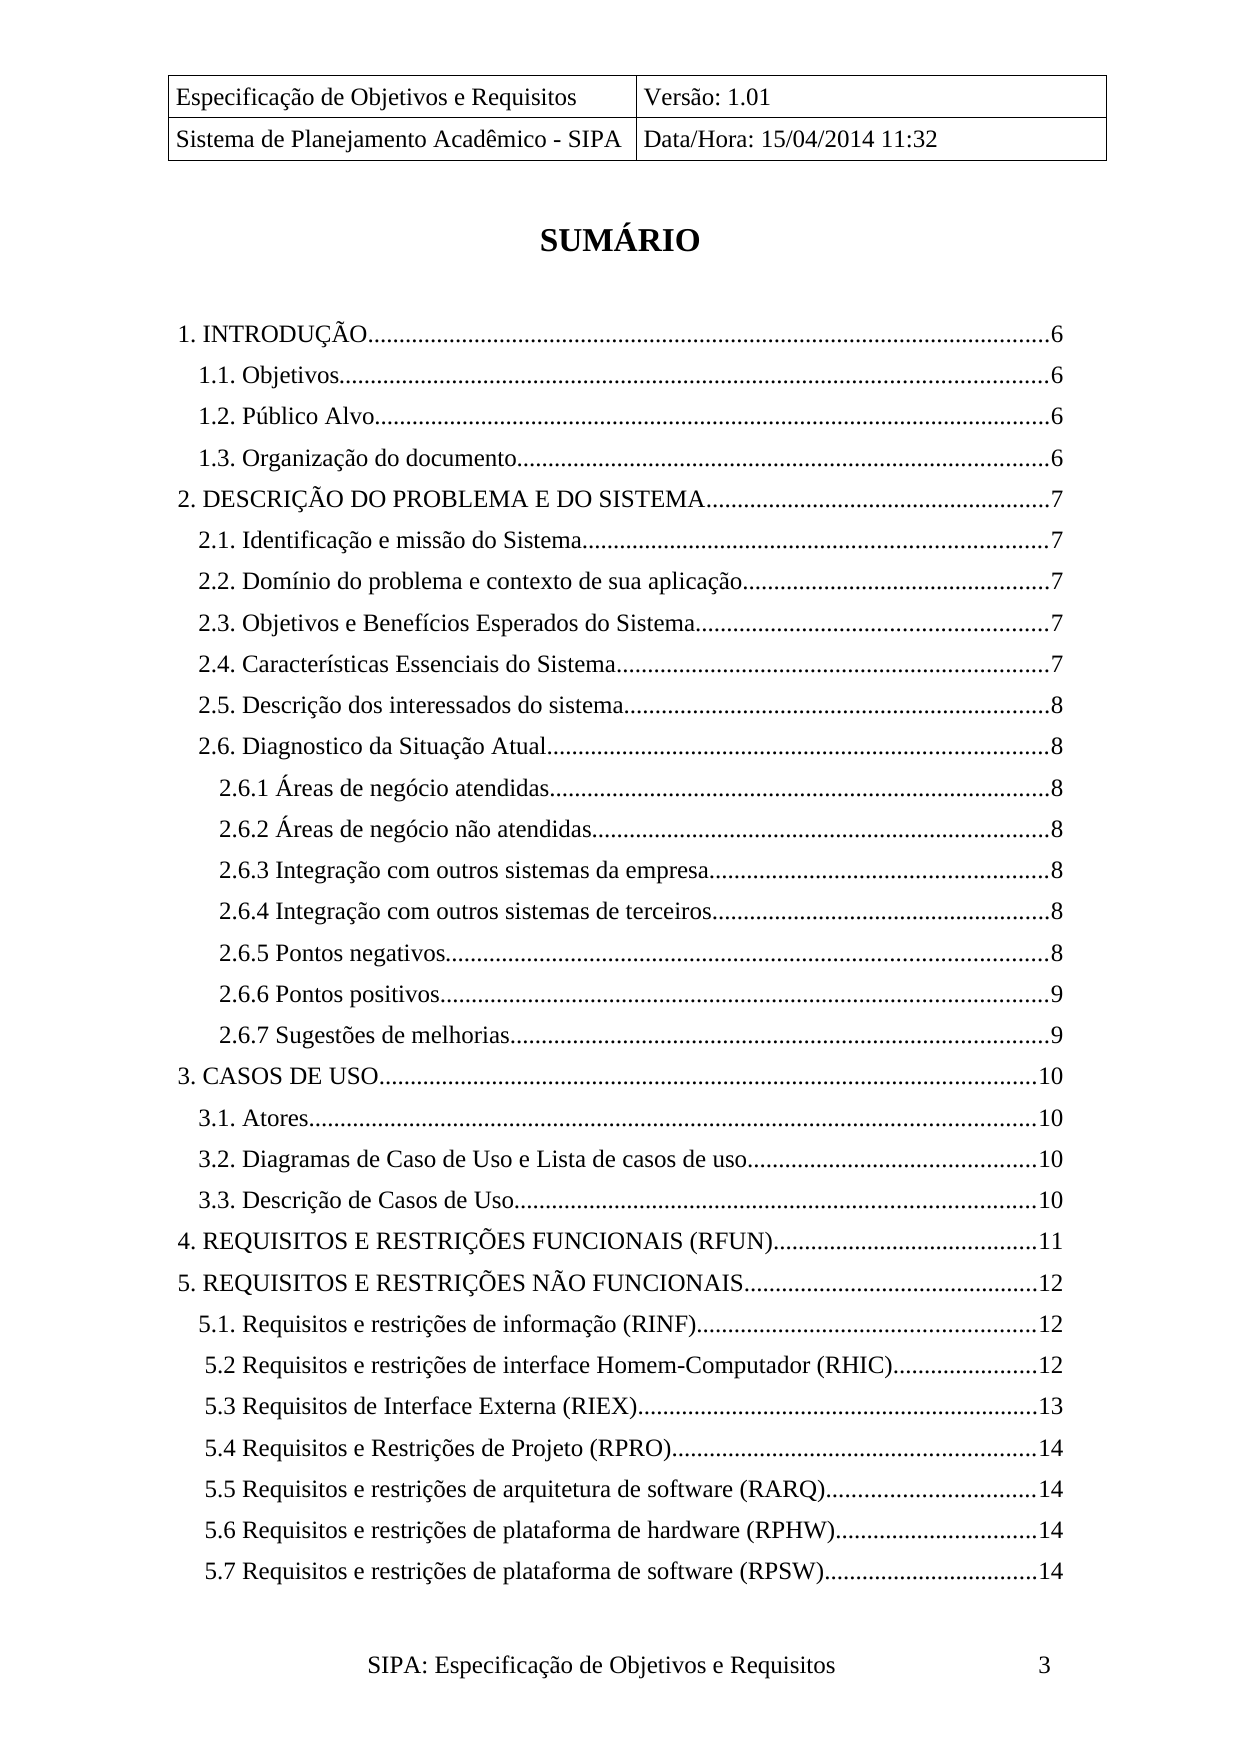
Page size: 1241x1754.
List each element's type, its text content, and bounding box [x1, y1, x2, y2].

text 3.3. Descrição de Casos de Uso 10 [198, 1185, 1063, 1214]
text 2. DESCRIÇÃO DO PROBLEMA E DO SISTEMA 7 [177, 484, 1063, 513]
text 2.4. Características Essenciais do Sistema 7 [198, 649, 1063, 678]
text 5.7 Requisitos e restrições de plataforma de software (RPSW) 14 [198, 1556, 1063, 1585]
text 3.2. Diagramas de Caso de Uso e Lista de casos de uso 10 [198, 1144, 1063, 1173]
text 5.1. Requisitos e restrições de informação (RINF) 12 [198, 1309, 1063, 1338]
text 5. REQUISITOS E RESTRIÇÕES NÃO FUNCIONAIS 12 [177, 1268, 1063, 1296]
text SUMÁRIO [177, 221, 1063, 259]
text 1.1. Objetivos 6 [198, 360, 1063, 389]
text 4. REQUISITOS E RESTRIÇÕES FUNCIONAIS (RFUN) 11 [177, 1226, 1063, 1255]
text 5.4 Requisitos e Restrições de Projeto (RPRO) 14 [198, 1433, 1063, 1461]
text 1.2. Público Alvo 6 [198, 401, 1063, 430]
text 2.6.1 Áreas de negócio atendidas 8 [219, 773, 1063, 801]
text 5.6 Requisitos e restrições de plataforma de hardware (RPHW) 14 [198, 1515, 1063, 1544]
text 2.1. Identificação e missão do Sistema 7 [198, 525, 1063, 554]
text 2.6.7 Sugestões de melhorias 9 [219, 1020, 1063, 1049]
text 2.6.6 Pontos positivos 9 [219, 979, 1063, 1008]
text 2.6.3 Integração com outros sistemas da empresa 8 [219, 855, 1063, 884]
text 2.2. Domínio do problema e contexto de sua aplicação 7 [198, 566, 1063, 595]
text 2.3. Objetivos e Benefícios Esperados do Sistema 7 [198, 608, 1063, 636]
text 5.5 Requisitos e restrições de arquitetura de software (RARQ) 14 [198, 1474, 1063, 1503]
text 2.6.5 Pontos negativos 8 [219, 938, 1063, 966]
text 2.5. Descrição dos interessados do sistema 8 [198, 690, 1063, 719]
text 3.1. Atores 10 [198, 1103, 1063, 1131]
text 2.6. Diagnostico da Situação Atual 8 [198, 731, 1063, 760]
text 1. INTRODUÇÃO 6 [177, 319, 1063, 348]
text 2.6.2 Áreas de negócio não atendidas 8 [219, 814, 1063, 843]
text 5.2 Requisitos e restrições de interface Homem-Computador (RHIC) 12 [198, 1350, 1063, 1379]
text 1.3. Organização do documento 6 [198, 443, 1063, 471]
text 5.3 Requisitos de Interface Externa (RIEX) 13 [198, 1391, 1063, 1420]
text 3. CASOS DE USO 10 [177, 1061, 1063, 1090]
text 2.6.4 Integração com outros sistemas de terceiros 8 [219, 896, 1063, 925]
